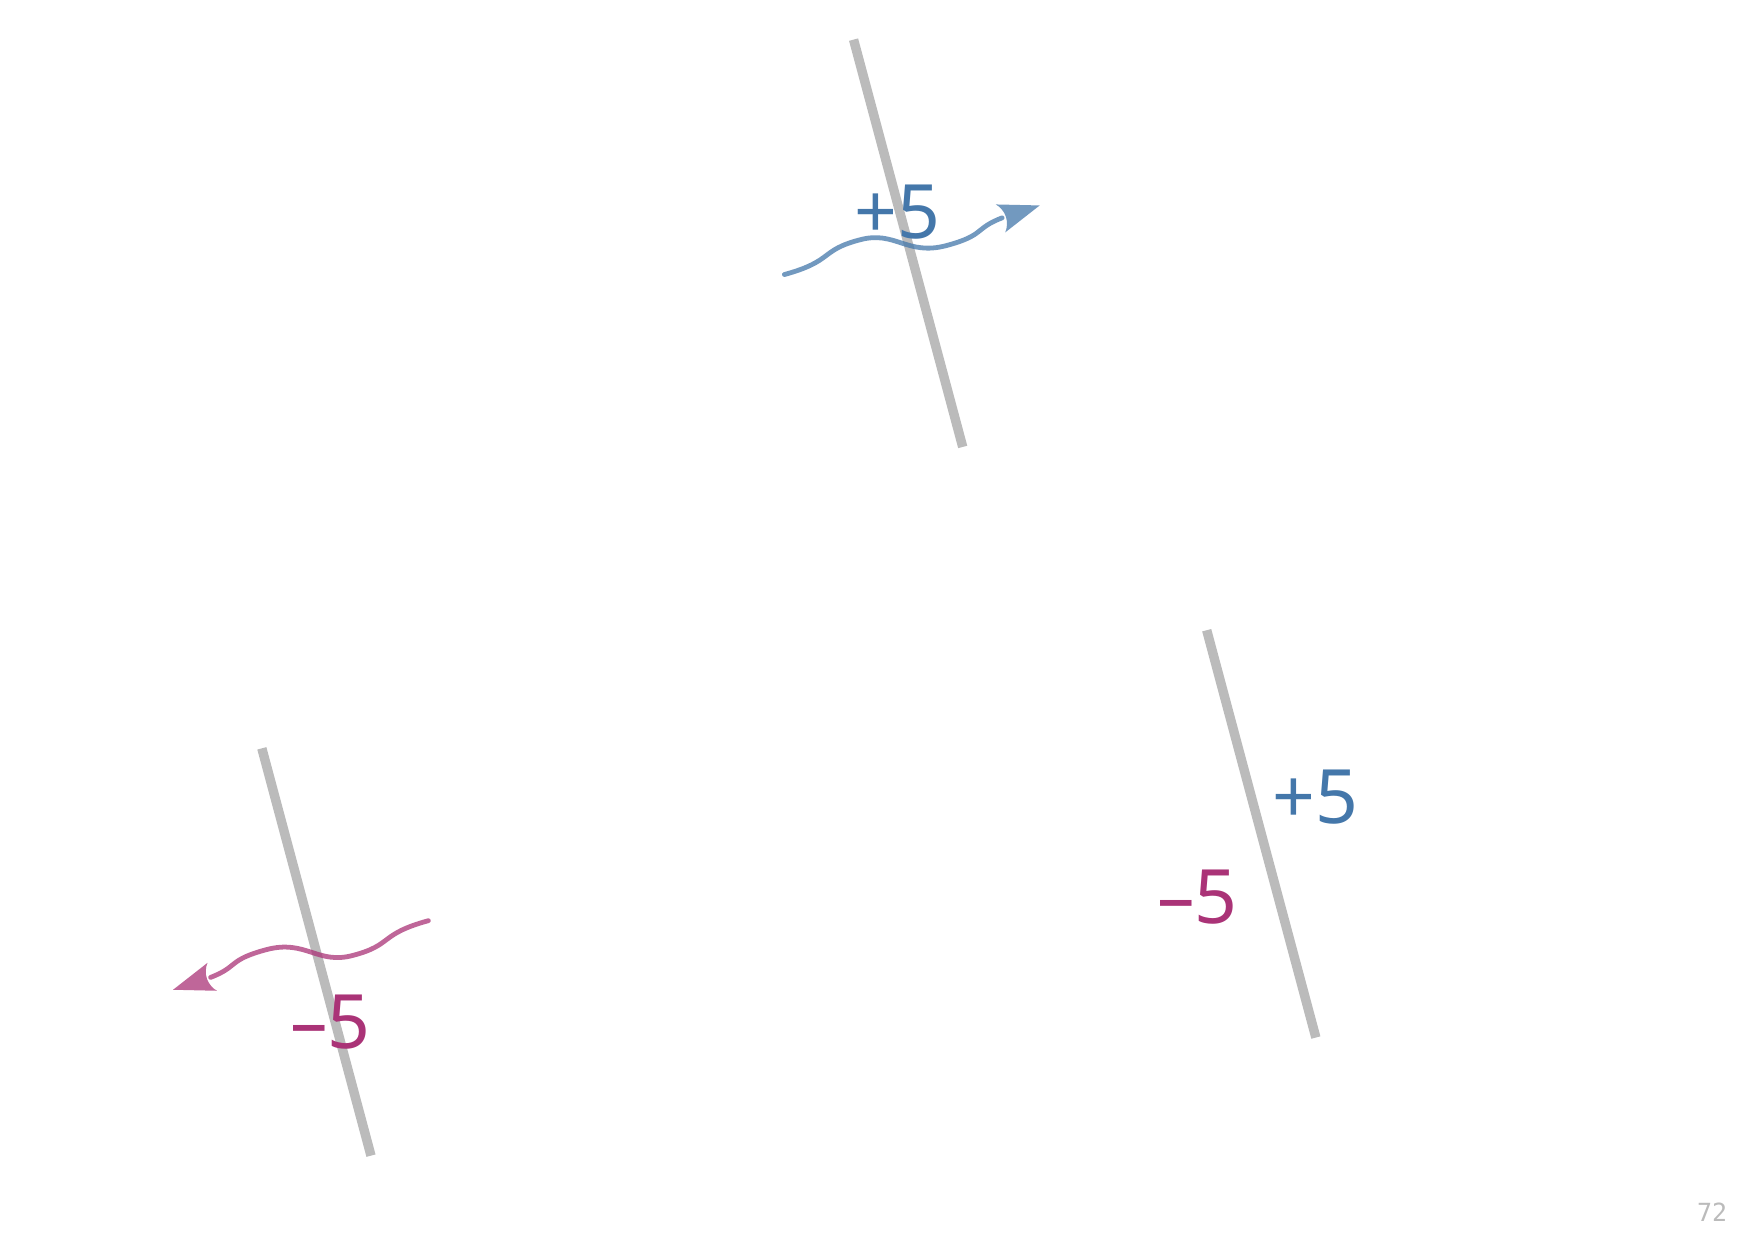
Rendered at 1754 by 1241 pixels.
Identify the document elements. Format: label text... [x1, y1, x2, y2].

text_box –5 [1142, 835, 1248, 926]
text_box +5 [840, 151, 953, 241]
text_box –5 [275, 960, 381, 1051]
text_box +5 [1258, 735, 1371, 826]
